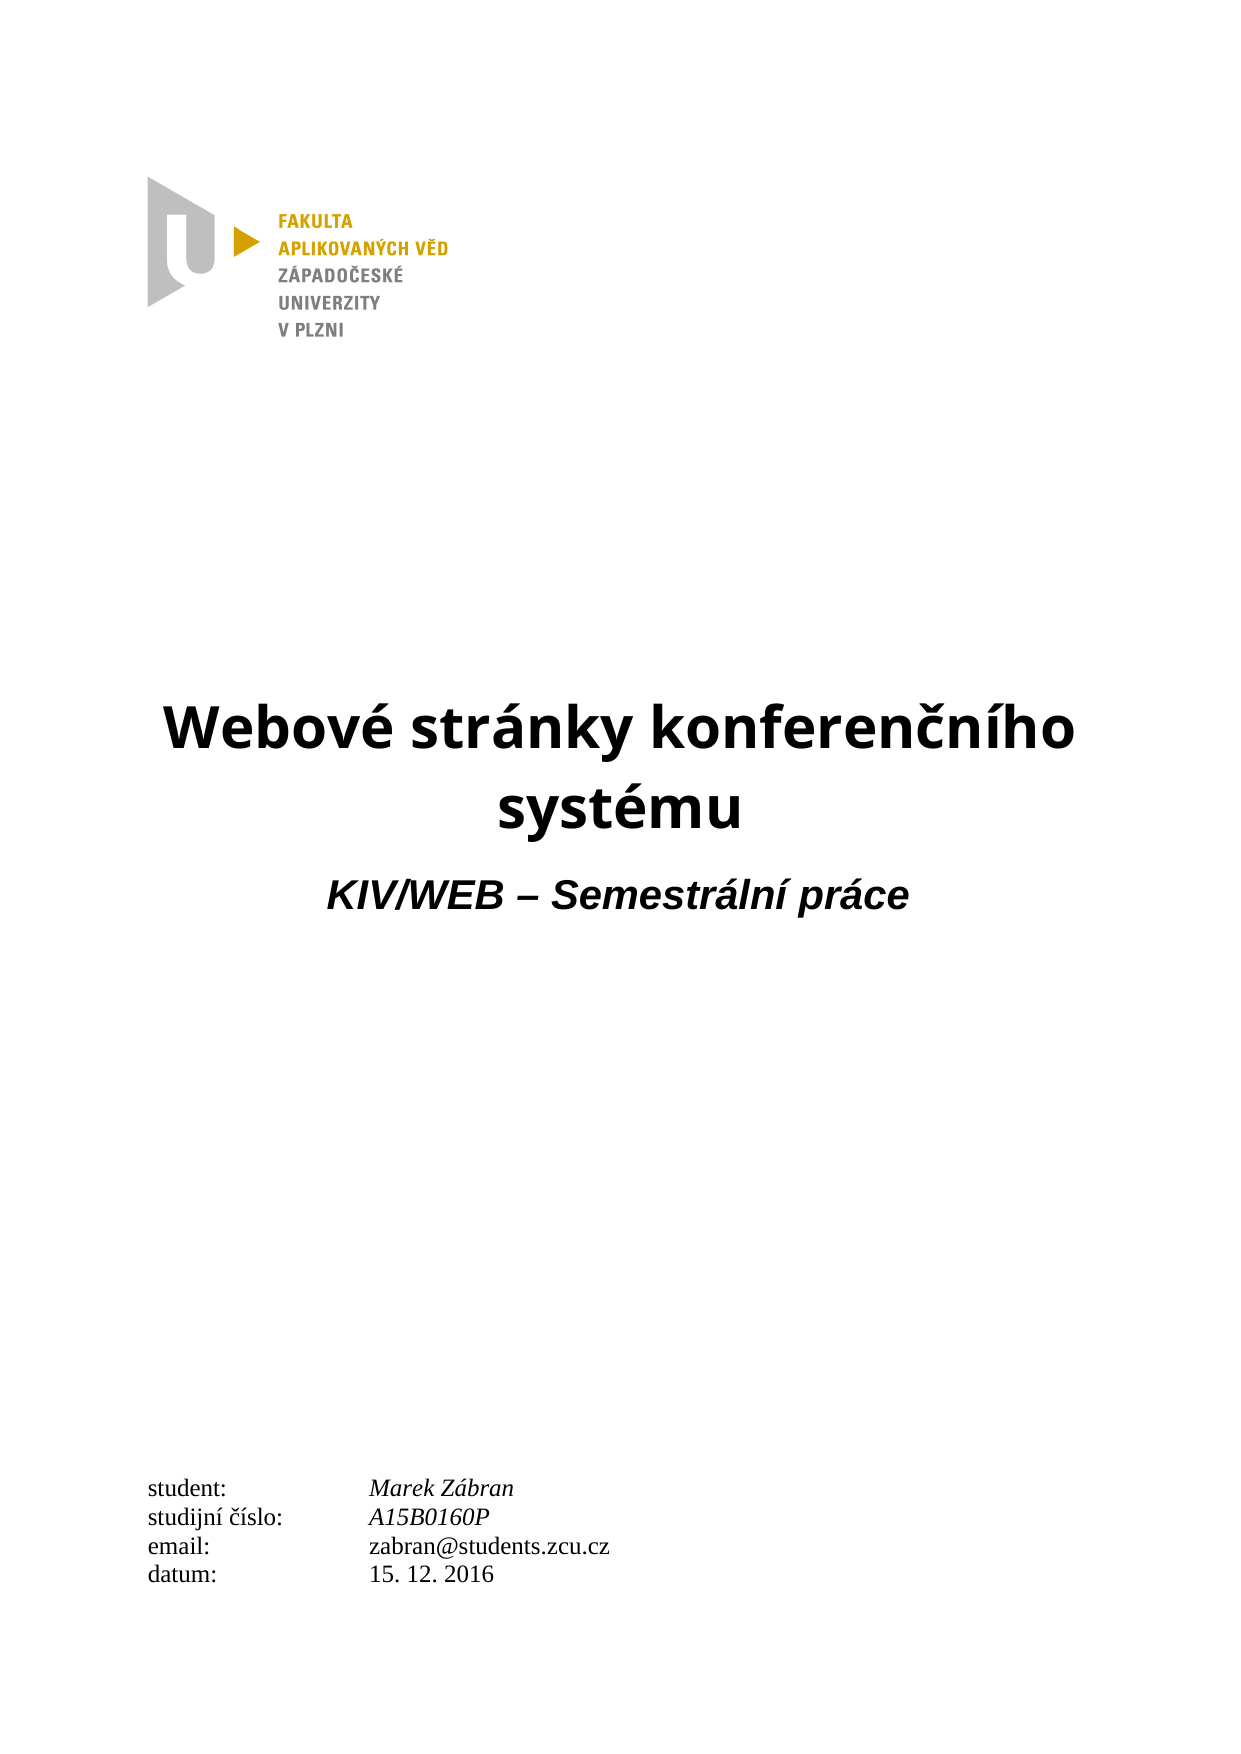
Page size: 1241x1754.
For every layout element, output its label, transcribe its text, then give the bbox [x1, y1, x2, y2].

text studijní číslo: A15B0160P [148, 1502, 1093, 1531]
text student: Marek Zábran [148, 1473, 1093, 1502]
text Webové stránky konferenčního systému [148, 686, 1093, 845]
subtitle KIV/WEB – Semestrální práce [148, 870, 1093, 918]
text email: zabran@students.zcu.cz [148, 1531, 1093, 1559]
text datum: 15. 12. 2016 [148, 1559, 1093, 1588]
picture [147, 176, 448, 337]
